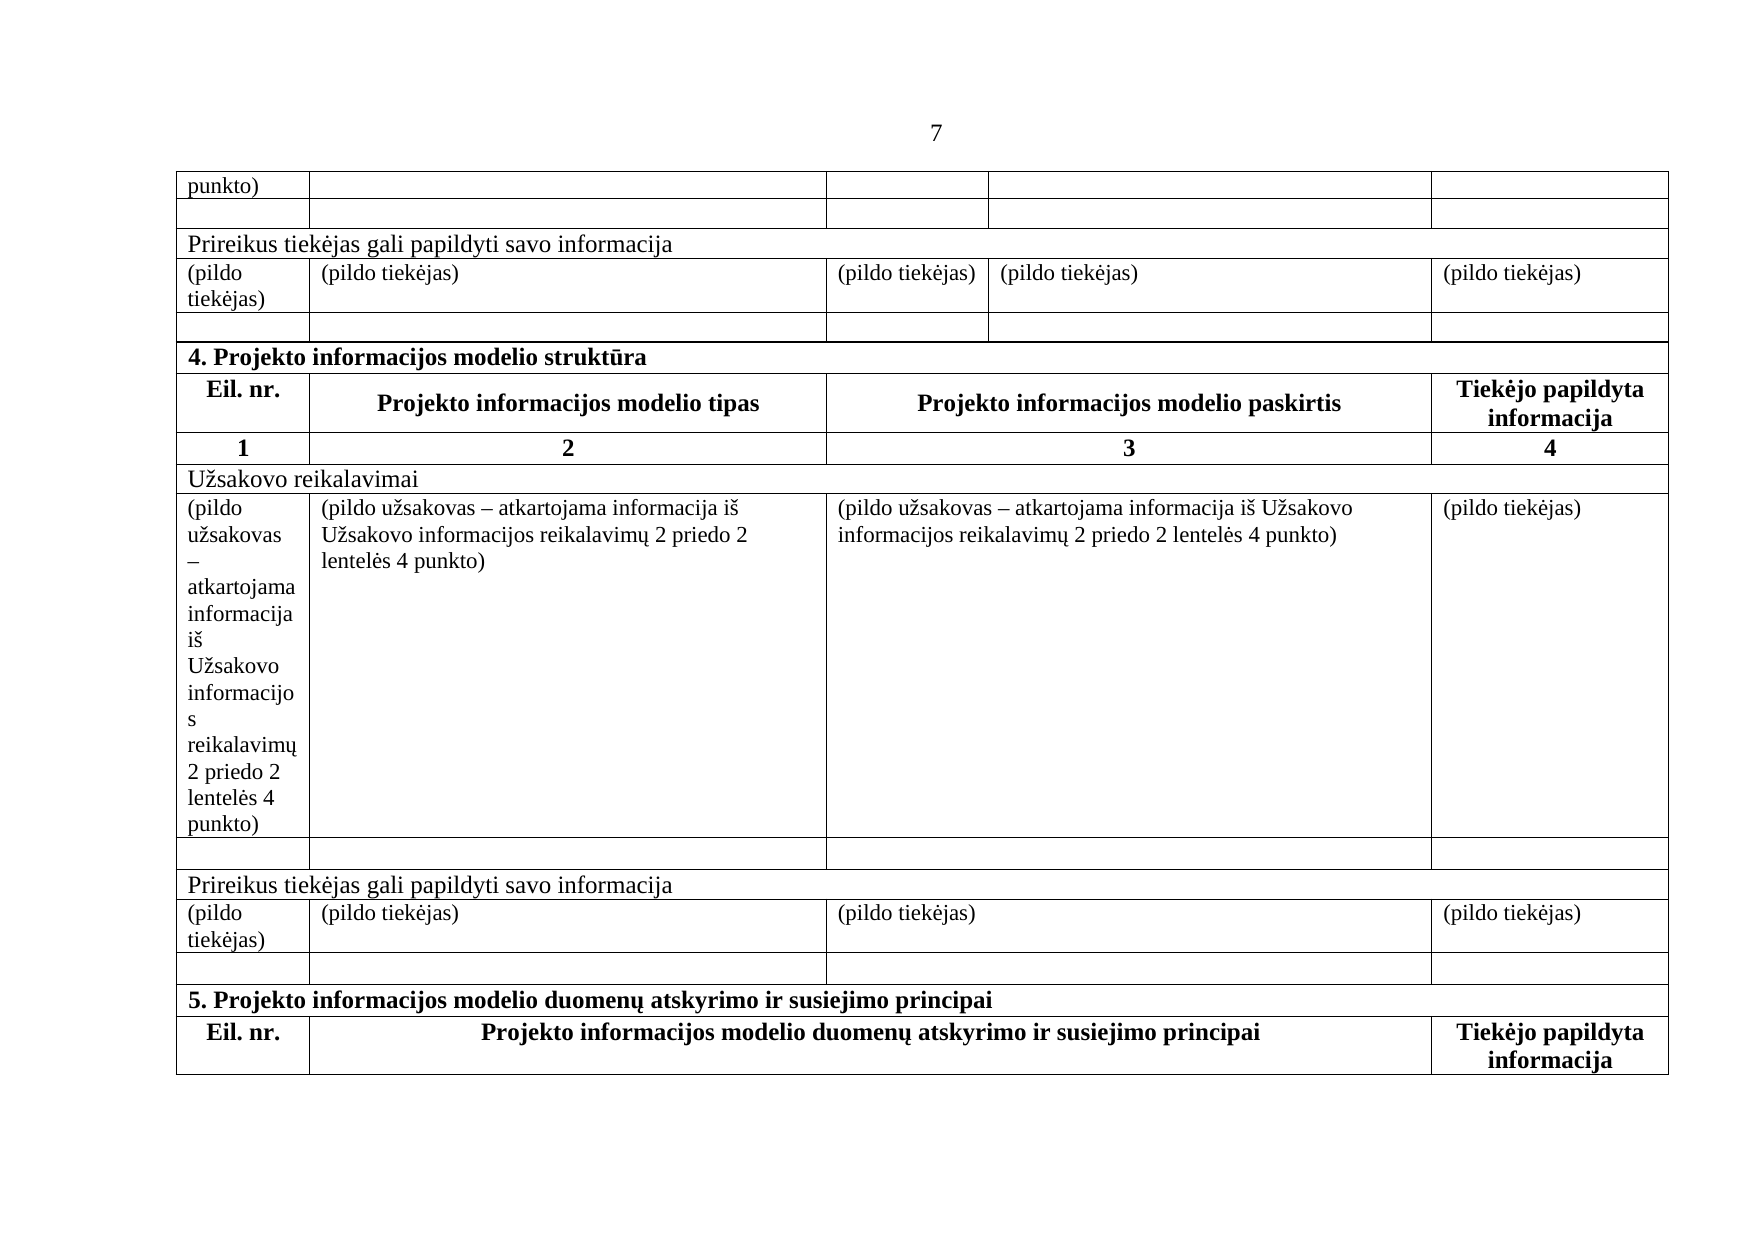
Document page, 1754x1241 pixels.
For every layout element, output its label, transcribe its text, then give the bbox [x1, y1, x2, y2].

table_cell [1669, 341, 1673, 373]
table_cell [1432, 838, 1668, 869]
table_cell [310, 953, 826, 984]
table_cell [1669, 198, 1673, 228]
table_cell (pildo tiekėjas) [1432, 259, 1668, 312]
table_cell (pildo tiekėjas) [827, 259, 988, 312]
table_cell [827, 838, 1431, 869]
table_cell (pildo užsakovas – atkartojama informacija iš Užsakovo informacijos reikalavimų 2 priedo 2 lentelės 4 punkto) [827, 494, 1431, 837]
table_cell 4 [1432, 433, 1668, 463]
table_cell Projekto informacijos modelio duomenų atskyrimo ir susiejimo principai [310, 1017, 1431, 1074]
table_cell [989, 199, 1431, 228]
table_cell [1669, 373, 1673, 432]
table_cell (pildo tiekėjas) [177, 259, 309, 312]
table_cell Projekto informacijos modelio paskirtis [827, 374, 1431, 432]
table_cell [989, 172, 1431, 198]
table_cell Tiekėjo papildyta informacija [1432, 374, 1668, 432]
table_cell Užsakovo reikalavimai [177, 465, 1668, 493]
table_cell [177, 838, 309, 869]
table_cell [310, 199, 826, 228]
table_cell [1669, 952, 1673, 984]
table_cell [1669, 171, 1673, 198]
table_cell (pildo tiekėjas) [827, 900, 1431, 952]
table_cell [310, 172, 826, 198]
table_cell [1669, 312, 1673, 341]
table_cell [1669, 1016, 1673, 1074]
table_cell 3 [827, 433, 1431, 463]
table_cell [1432, 172, 1668, 198]
table_cell 5. Projekto informacijos modelio duomenų atskyrimo ir susiejimo principai [177, 985, 1668, 1016]
table_cell 1 [177, 433, 309, 463]
table_cell [177, 313, 309, 341]
table_cell [177, 953, 309, 984]
table_cell (pildo užsakovas – atkartojama informacija iš Užsakovo informacijos reikalavimų 2 priedo 2 lentelės 4 punkto) [177, 494, 309, 837]
table_cell (pildo tiekėjas) [310, 259, 826, 312]
table_cell punkto) [177, 172, 309, 198]
table_cell [827, 313, 988, 341]
table_cell [1669, 493, 1673, 837]
table_cell (pildo užsakovas – atkartojama informacija iš Užsakovo informacijos reikalavimų 2 priedo 2 lentelės 4 punkto) [310, 494, 826, 837]
table_cell Prireikus tiekėjas gali papildyti savo informacija [177, 870, 1668, 898]
table_cell [1669, 869, 1673, 898]
table_cell Eil. nr. [177, 1017, 309, 1074]
table_cell [1432, 953, 1668, 984]
table_cell [1669, 464, 1673, 493]
table_cell [1669, 228, 1673, 258]
table_cell 2 [310, 433, 826, 463]
table_cell [827, 199, 988, 228]
table_cell (pildo tiekėjas) [177, 900, 309, 952]
table_cell [827, 172, 988, 198]
table_cell [827, 953, 1431, 984]
table_cell (pildo tiekėjas) [310, 900, 826, 952]
table_cell Tiekėjo papildyta informacija [1432, 1017, 1668, 1074]
table_cell [989, 313, 1431, 341]
table_cell [1669, 837, 1673, 869]
table_cell [310, 313, 826, 341]
table_cell 4. Projekto informacijos modelio struktūra [177, 343, 1668, 373]
table_cell Projekto informacijos modelio tipas [310, 374, 826, 432]
table_cell [1669, 258, 1673, 312]
table_cell [177, 199, 309, 228]
table_cell [1669, 899, 1673, 952]
table_cell [1432, 313, 1668, 341]
table_cell (pildo tiekėjas) [1432, 494, 1668, 837]
table_cell (pildo tiekėjas) [989, 259, 1431, 312]
table_cell [1669, 432, 1673, 463]
table_cell [1432, 199, 1668, 228]
table_cell Eil. nr. [177, 374, 309, 432]
table_cell (pildo tiekėjas) [1432, 900, 1668, 952]
table_cell [1669, 984, 1673, 1016]
table_cell [310, 838, 826, 869]
table_cell Prireikus tiekėjas gali papildyti savo informacija [177, 229, 1668, 258]
